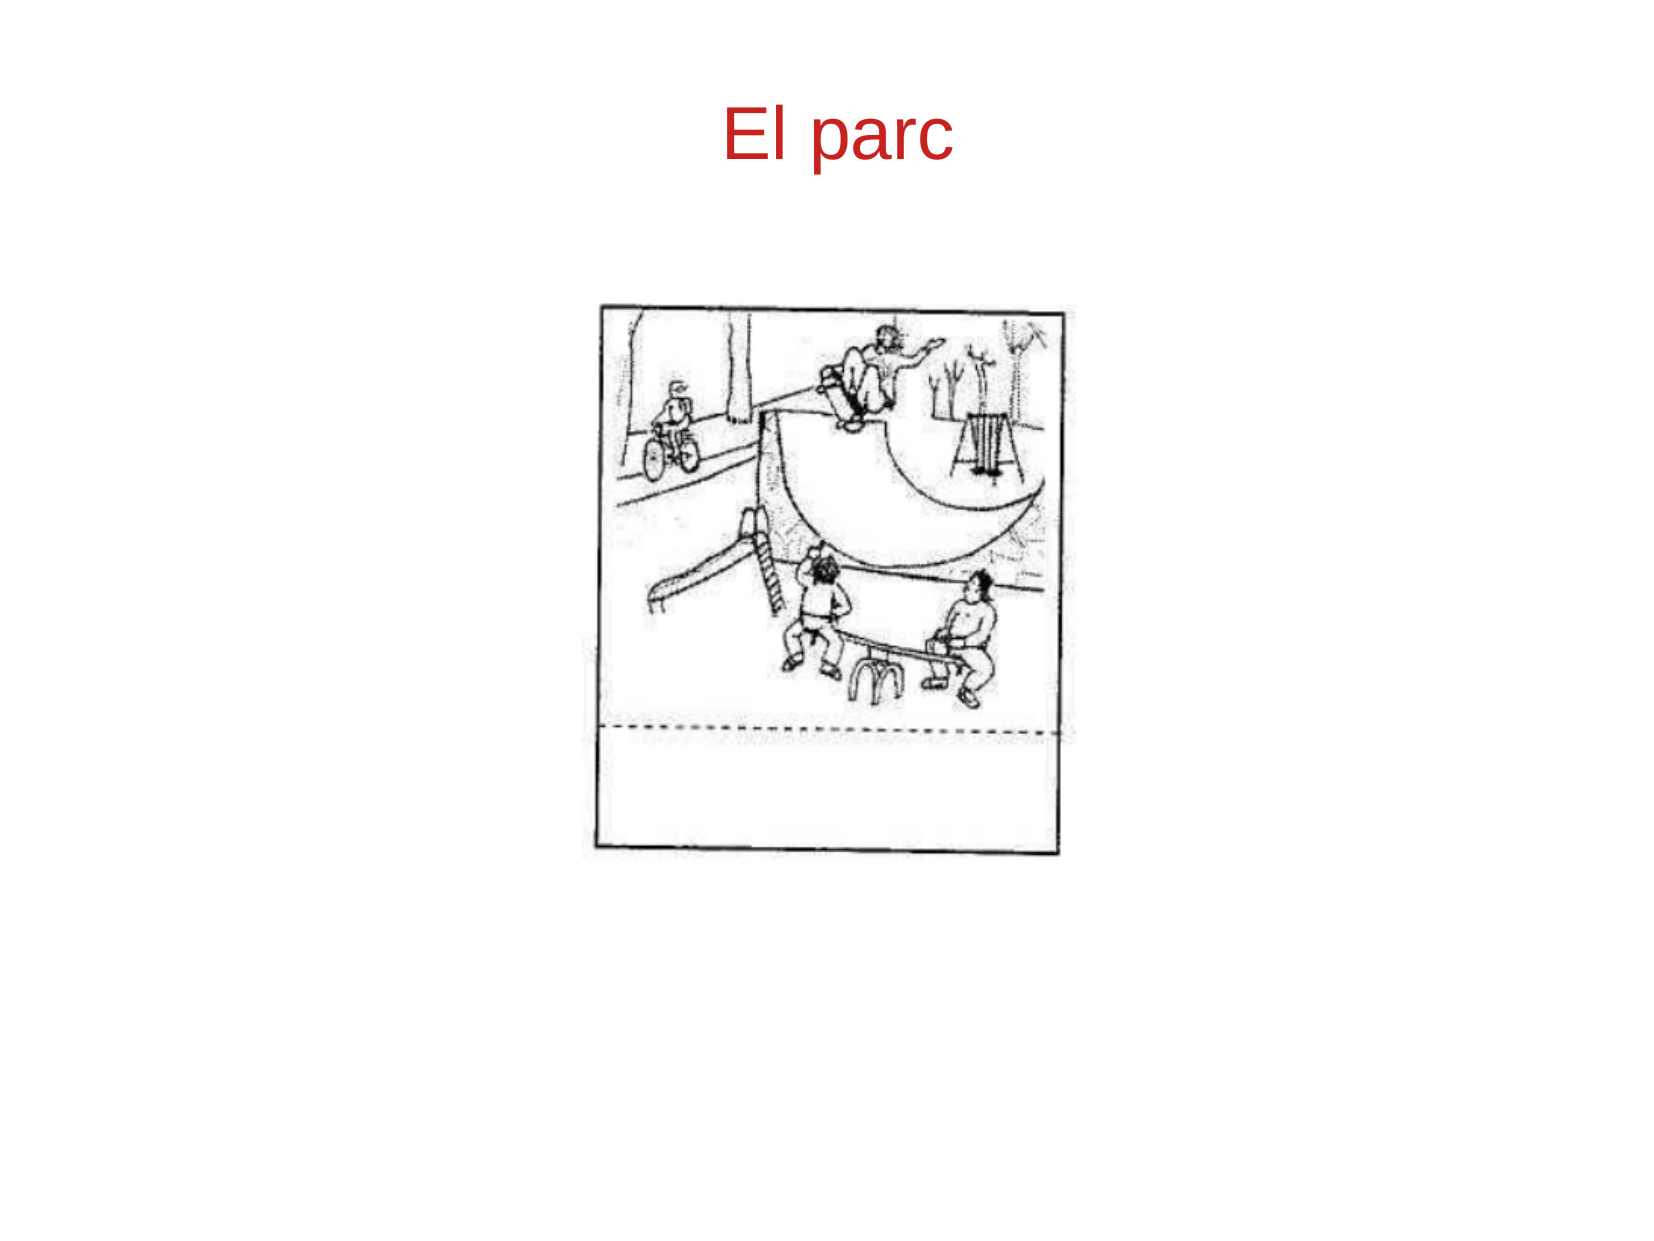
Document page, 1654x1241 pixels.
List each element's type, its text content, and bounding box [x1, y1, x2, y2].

text_box El parc [389, 58, 1288, 201]
picture [581, 291, 1094, 873]
